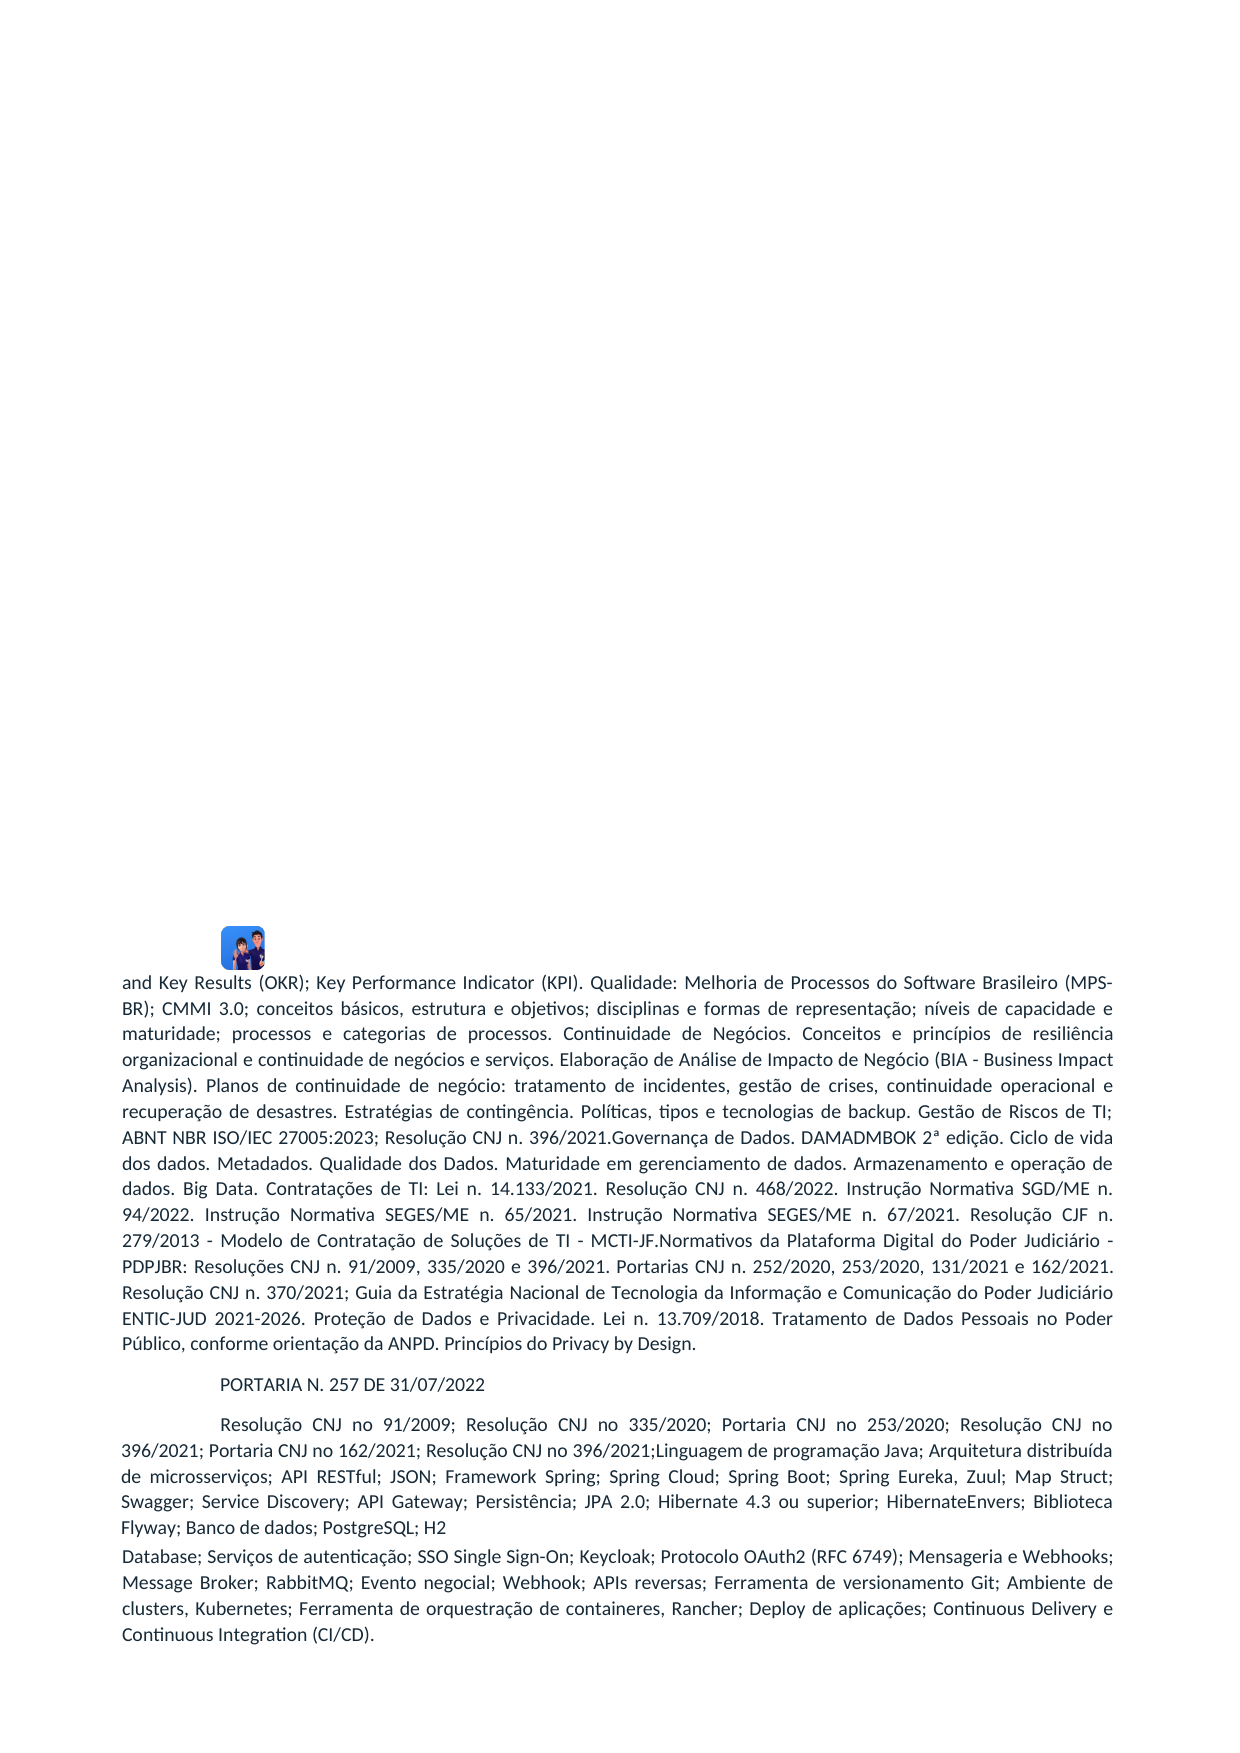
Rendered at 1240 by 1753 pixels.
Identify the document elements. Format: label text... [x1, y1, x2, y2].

text and Key Results (OKR); Key Performance Indicator (KPI). Qualidade: Melhoria de Processos do Software Brasileiro (MPS-BR); CMMI 3.0; conceitos básicos, estrutura e objetivos; disciplinas e formas de representação; níveis de capacidade e maturidade; processos e categorias de processos. Continuidade de Negócios. Conceitos e princípios de resiliência organizacional e continuidade de negócios e serviços. Elaboração de Análise de Impacto de Negócio (BIA - Business Impact Analysis). Planos de continuidade de negócio: tratamento de incidentes, gestão de crises, continuidade operacional e recuperação de desastres. Estratégias de contingência. Políticas, tipos e tecnologias de backup. Gestão de Riscos de TI; ABNT NBR ISO/IEC 27005:2023; Resolução CNJ n. 396/2021.Governança de Dados. DAMADMBOK 2ª edição. Ciclo de vida dos dados. Metadados. Qualidade dos Dados. Maturidade em gerenciamento de dados. Armazenamento e operação de dados. Big Data. Contratações de TI: Lei n. 14.133/2021. Resolução CNJ n. 468/2022. Instrução Normativa SGD/ME n. 94/2022. Instrução Normativa SEGES/ME n. 65/2021. Instrução Normativa SEGES/ME n. 67/2021. Resolução CJF n. 279/2013 - Modelo de Contratação de Soluções de TI - MCTI-JF.Normativos da Plataforma Digital do Poder Judiciário - PDPJBR: Resoluções CNJ n. 91/2009, 335/2020 e 396/2021. Portarias CNJ n. 252/2020, 253/2020, 131/2021 e 162/2021. Resolução CNJ n. 370/2021; Guia da Estratégia Nacional de Tecnologia da Informação e Comunicação do Poder Judiciário ENTIC-JUD 2021-2026. Proteção de Dados e Privacidade. Lei n. 13.709/2018. Tratamento de Dados Pessoais no Poder Público, conforme orientação da ANPD. Princípios do Privacy by Design. [122, 970, 1115, 1356]
text Database; Serviços de autenticação; SSO Single Sign-On; Keycloak; Protocolo OAuth2 (RFC 6749); Mensageria e Webhooks; Message Broker; RabbitMQ; Evento negocial; Webhook; APIs reversas; Ferramenta de versionamento Git; Ambiente de clusters, Kubernetes; Ferramenta de orquestração de containeres, Rancher; Deploy de aplicações; Continuous Delivery e Continuous Integration (CI/CD). [122, 1544, 1115, 1646]
text Resolução CNJ no 91/2009; Resolução CNJ no 335/2020; Portaria CNJ no 253/2020; Resolução CNJ no 396/2021; Portaria CNJ no 162/2021; Resolução CNJ no 396/2021;Linguagem de programação Java; Arquitetura distribuída de microsserviços; API RESTful; JSON; Framework Spring; Spring Cloud; Spring Boot; Spring Eureka, Zuul; Map Struct; Swagger; Service Discovery; API Gateway; Persistência; JPA 2.0; Hibernate 4.3 ou superior; HibernateEnvers; Biblioteca Flyway; Banco de dados; PostgreSQL; H2 [121, 1412, 1115, 1539]
text PORTARIA N. 257 DE 31/07/2022 [220, 1372, 1115, 1396]
